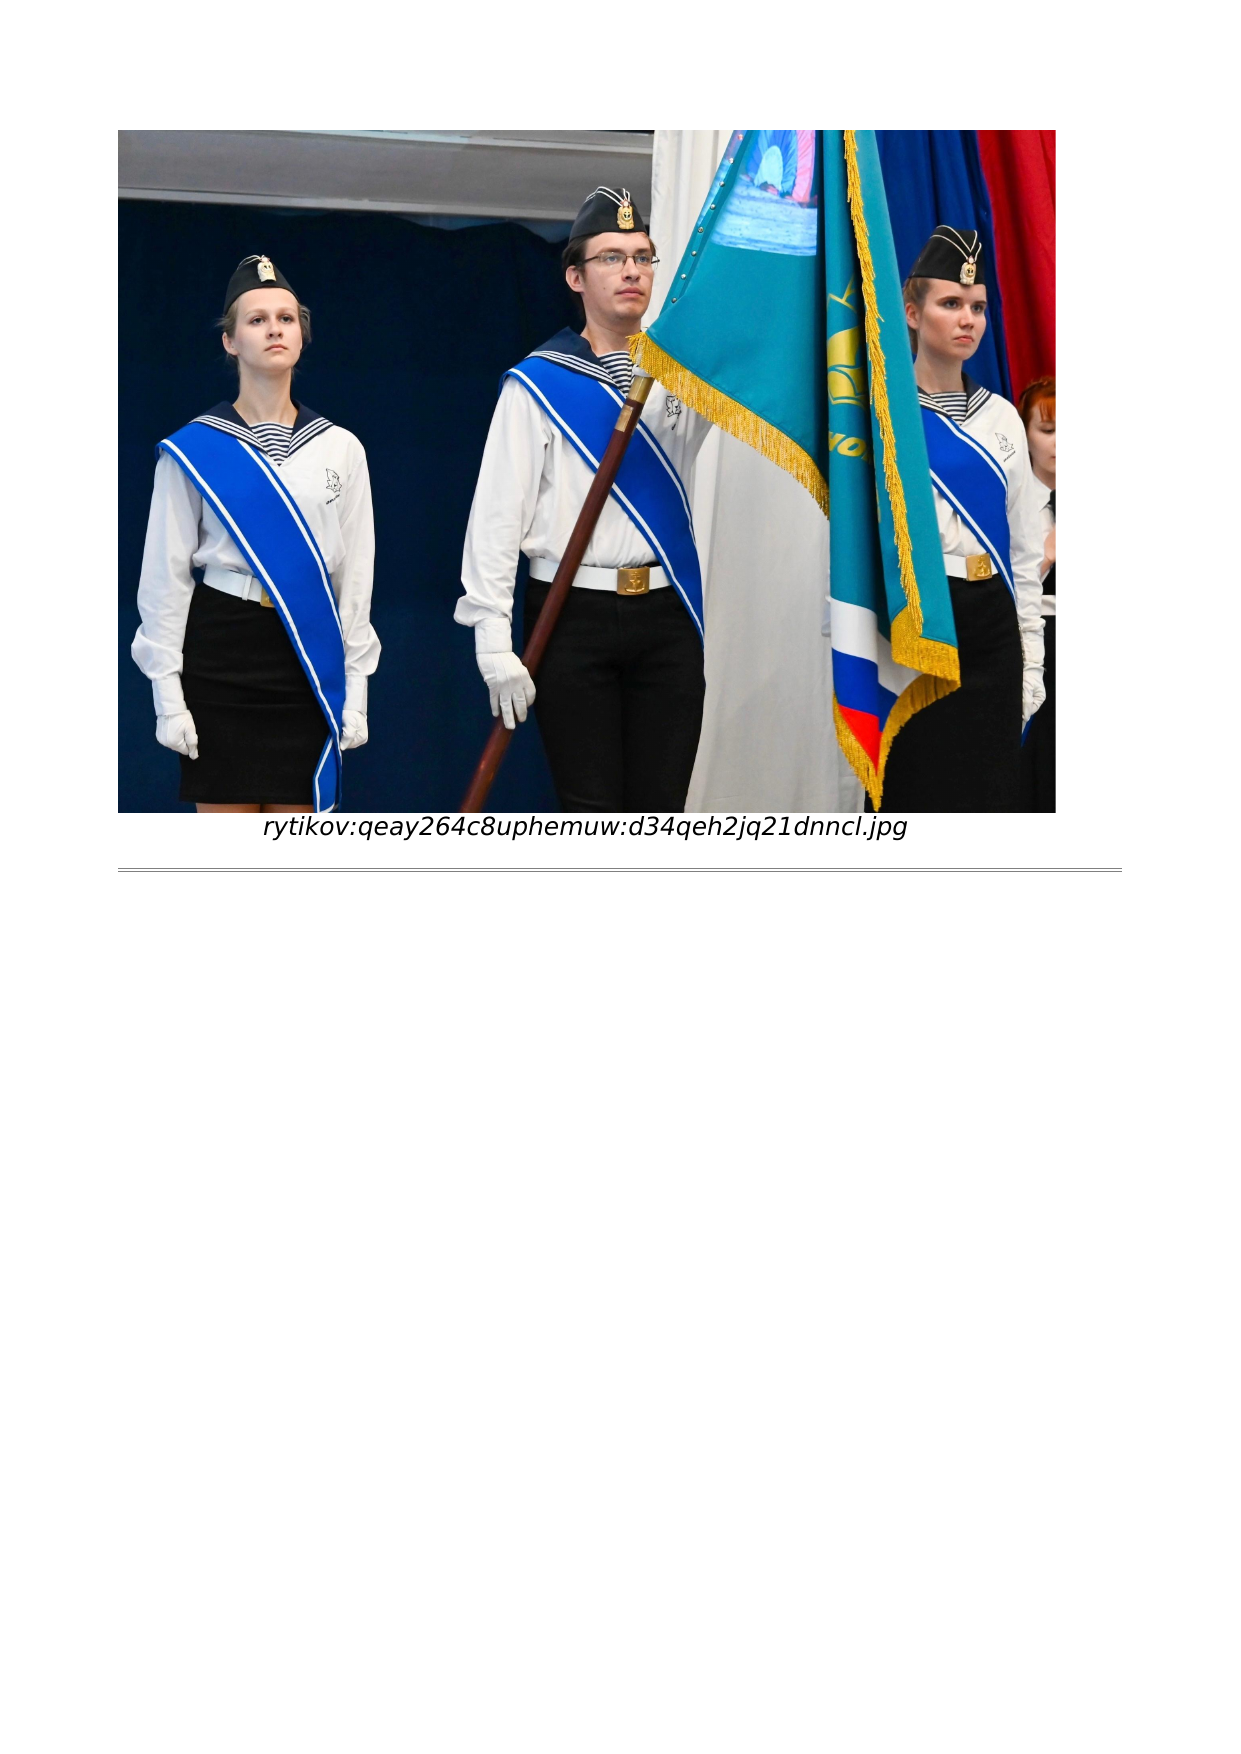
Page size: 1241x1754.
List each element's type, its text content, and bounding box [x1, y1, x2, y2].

picture [671, 298, 678, 305]
picture [788, 258, 798, 269]
text rytikov:qeay264c8uphemuw:d34qeh2jq21dnncl.jpg [118, 813, 1056, 841]
picture [778, 273, 795, 291]
picture [744, 384, 773, 405]
picture [828, 130, 837, 148]
picture [118, 130, 1056, 813]
picture [690, 249, 697, 260]
picture [697, 226, 705, 238]
picture [832, 218, 840, 250]
picture [786, 375, 793, 385]
picture [784, 349, 789, 360]
